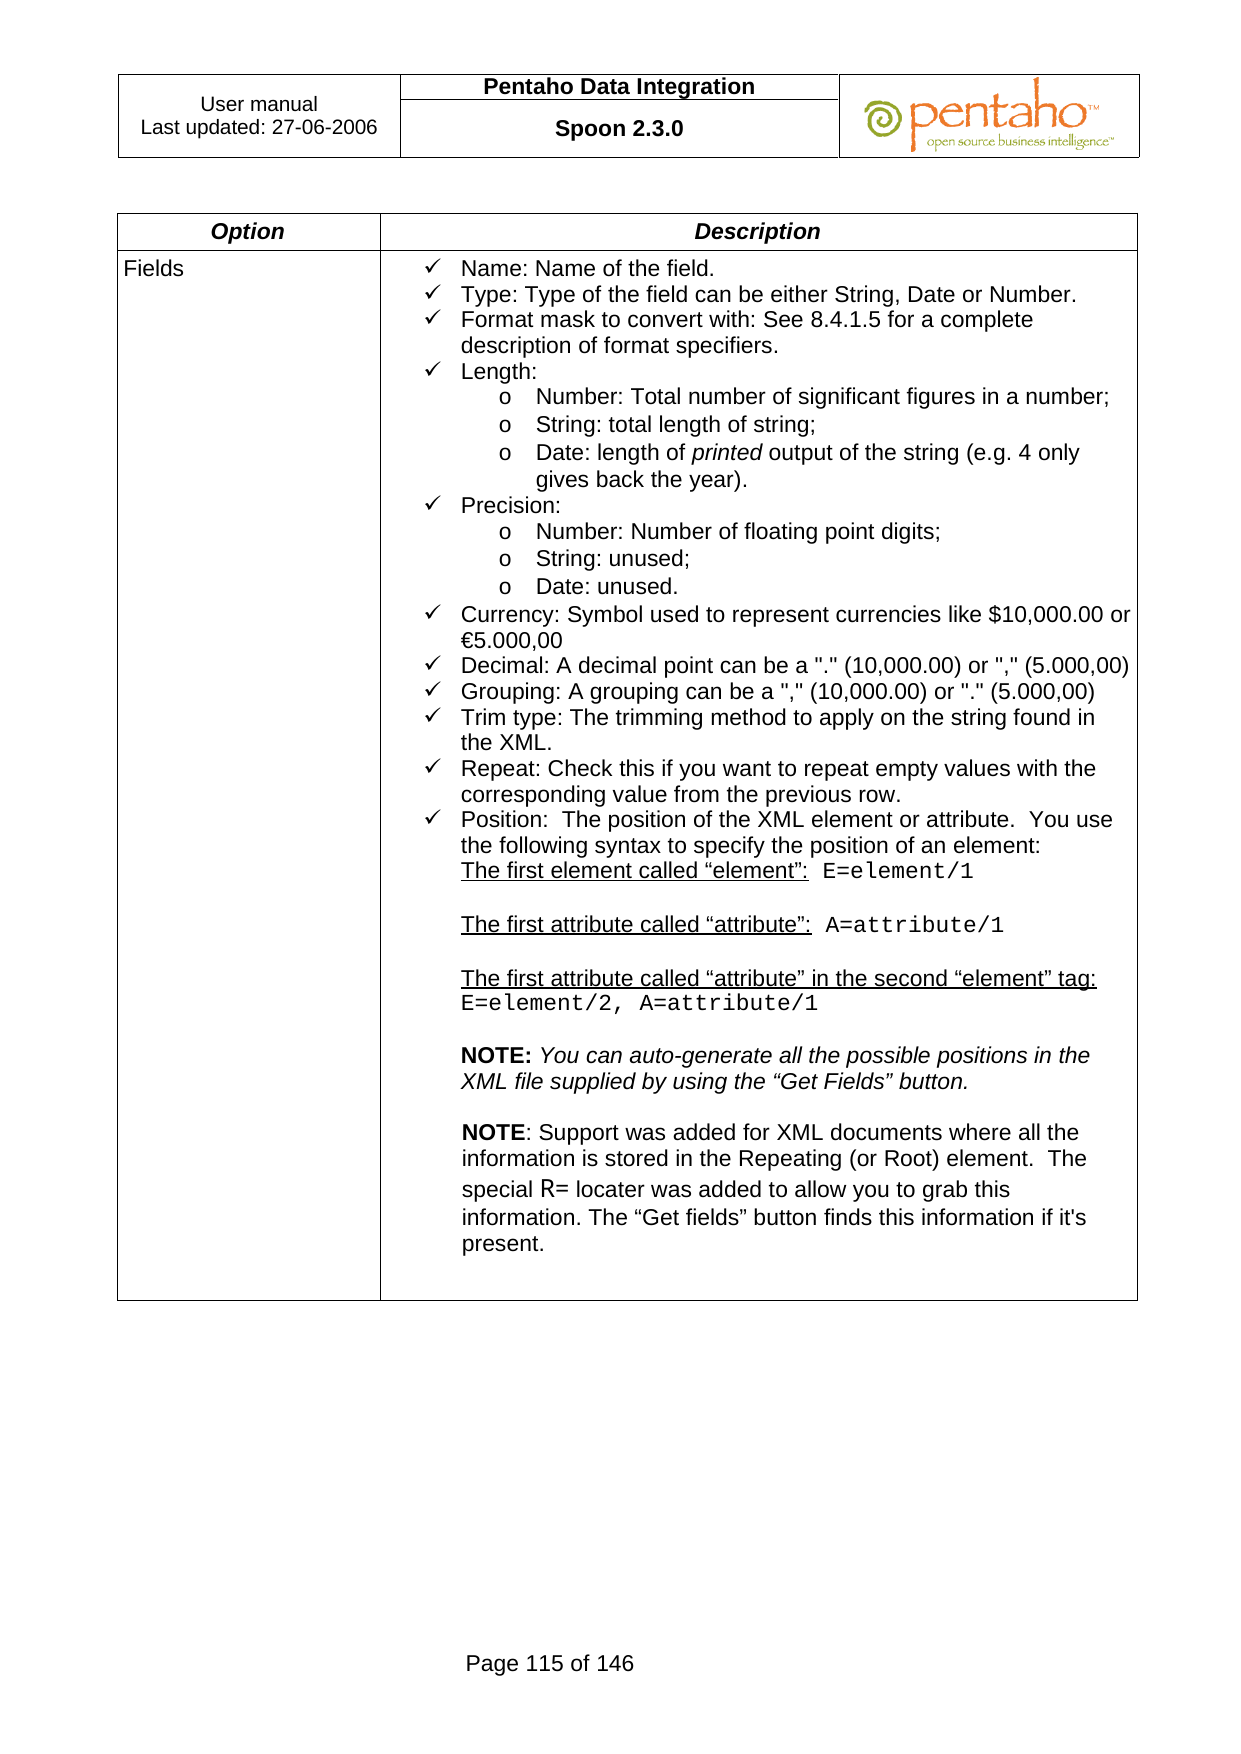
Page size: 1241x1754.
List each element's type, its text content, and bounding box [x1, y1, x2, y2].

table_header Option [118, 214, 380, 250]
table_header Description [381, 214, 1137, 250]
table_cell Fields [118, 251, 380, 1300]
table_cell Name: Name of the field. Type: Type of the field can be either String, Date or Number. Format mask to convert with: See 8.4.1.5 for a complete description of format specifiers. Length: Number: Total number of significant figures in a number; String: total length of string; Date: length of printed output of the string (e.g. 4 only gives back the year). Precision: Number: Number of floating point digits; String: unused; Date: unused. Currency: Symbol used to represent currencies like $10,000.00 or €5.000,00 Decimal: A decimal point can be a "." (10,000.00) or "," (5.000,00) Grouping: A grouping can be a "," (10,000.00) or "." (5.000,00) Trim type: The trimming method to apply on the string found in the XML. Repeat: Check this if you want to repeat empty values with the corresponding value from the previous row. Position: The position of the XML element or attribute. You use the following syntax to specify the position of an element: The first element called “element”: E=element/1 The first attribute called “attribute”: A=attribute/1 The first attribute called “attribute” in the second “element” tag: E=element/2, A=attribute/1 NOTE: You can auto-generate all the possible positions in the XML file supplied by using the “Get Fields” button. NOTE: Support was added for XML documents where all the information is stored in the Repeating (or Root) element. The special R= locater was added to allow you to grab this information. The “Get fields” button finds this information if it's present. [381, 251, 1137, 1300]
